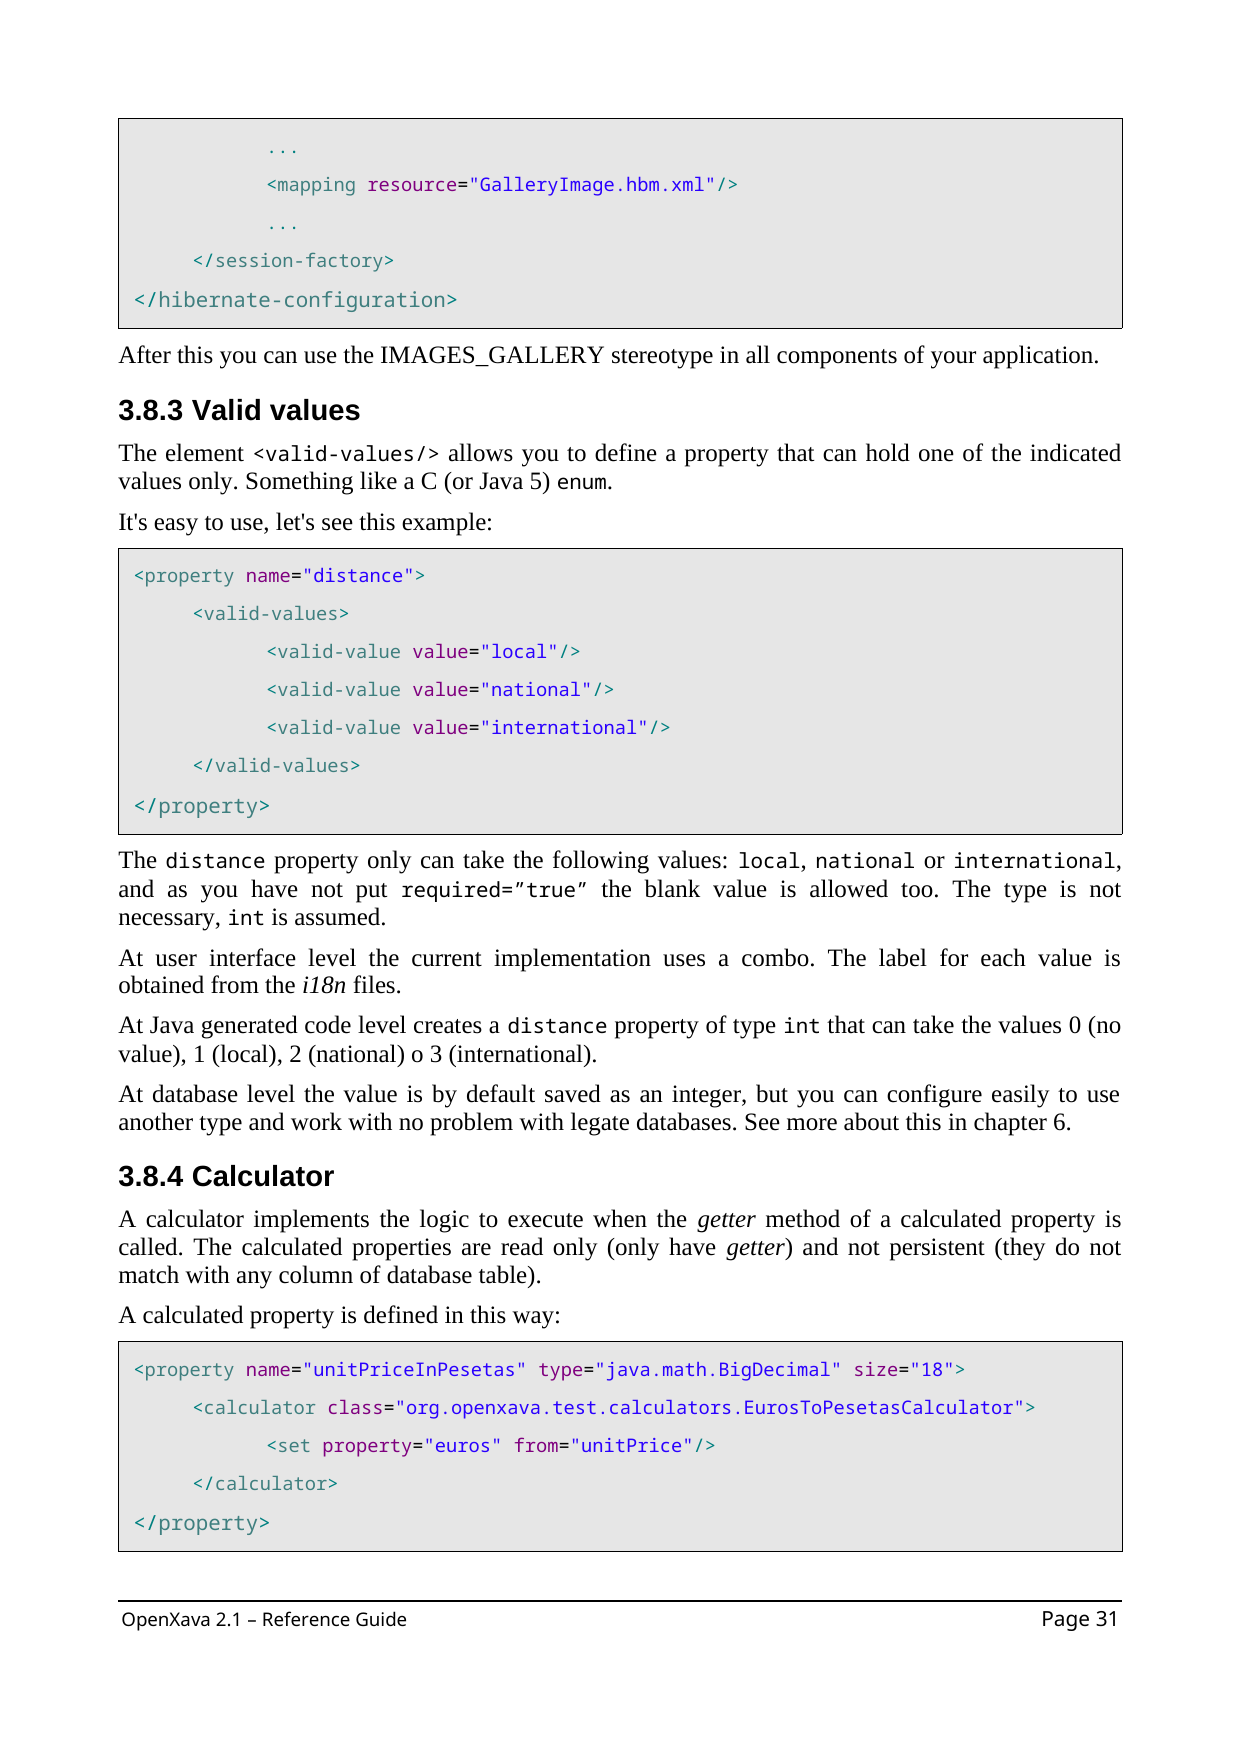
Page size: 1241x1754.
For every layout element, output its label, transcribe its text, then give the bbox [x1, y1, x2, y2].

text <mapping resource="GalleryImage.hbm.xml"/> [119, 156, 1122, 194]
text </hibernate-configuration> [119, 270, 1122, 328]
text <valid-value value="national"/> [119, 662, 1122, 700]
text <valid-values> [119, 586, 1122, 624]
text ... [119, 119, 1122, 156]
text </property> [119, 776, 1122, 834]
text At database level the value is by default saved as an integer, but you can configure easily to use another type and work with no problem with legate databases. See more about this in chapter 6. [118, 1080, 1122, 1135]
text <valid-value value="international"/> [119, 700, 1122, 738]
subtitle Calculator [118, 1160, 1122, 1193]
text </valid-values> [119, 738, 1122, 776]
text <calculator class="org.openxava.test.calculators.EurosToPesetasCalculator"> [119, 1379, 1122, 1417]
text It's easy to use, let's see this example: [118, 508, 1122, 535]
text After this you can use the IMAGES_GALLERY stereotype in all components of your application. [118, 341, 1122, 368]
text At Java generated code level creates a distance property of type int that can take the values 0 (no value), 1 (local), 2 (national) o 3 (international). [118, 1012, 1122, 1067]
text </calculator> [119, 1456, 1122, 1493]
text At user interface level the current implementation uses a combo. The label for each value is obtained from the i18n files. [118, 944, 1122, 999]
text <set property="euros" from="unitPrice"/> [119, 1417, 1122, 1456]
text </property> [119, 1493, 1122, 1551]
text The distance property only can take the following values: local, national or international, and as you have not put required=”true” the blank value is allowed too. The type is not necessary, int is assumed. [118, 846, 1122, 931]
text The element <valid-values/> allows you to define a property that can hold one of the indicated values only. Something like a C (or Java 5) enum. [118, 439, 1122, 495]
subtitle Valid values [118, 393, 1122, 426]
text ... [119, 194, 1122, 232]
text A calculated property is defined in this way: [118, 1301, 1122, 1329]
text <valid-value value="local"/> [119, 624, 1122, 662]
text </session-factory> [119, 232, 1122, 270]
text A calculator implements the logic to execute when the getter method of a calculated property is called. The calculated properties are read only (only have getter) and not persistent (they do not match with any column of database table). [118, 1206, 1122, 1289]
text <property name="unitPriceInPesetas" type="java.math.BigDecimal" size="18"> [119, 1342, 1122, 1379]
text <property name="distance"> [119, 549, 1122, 586]
